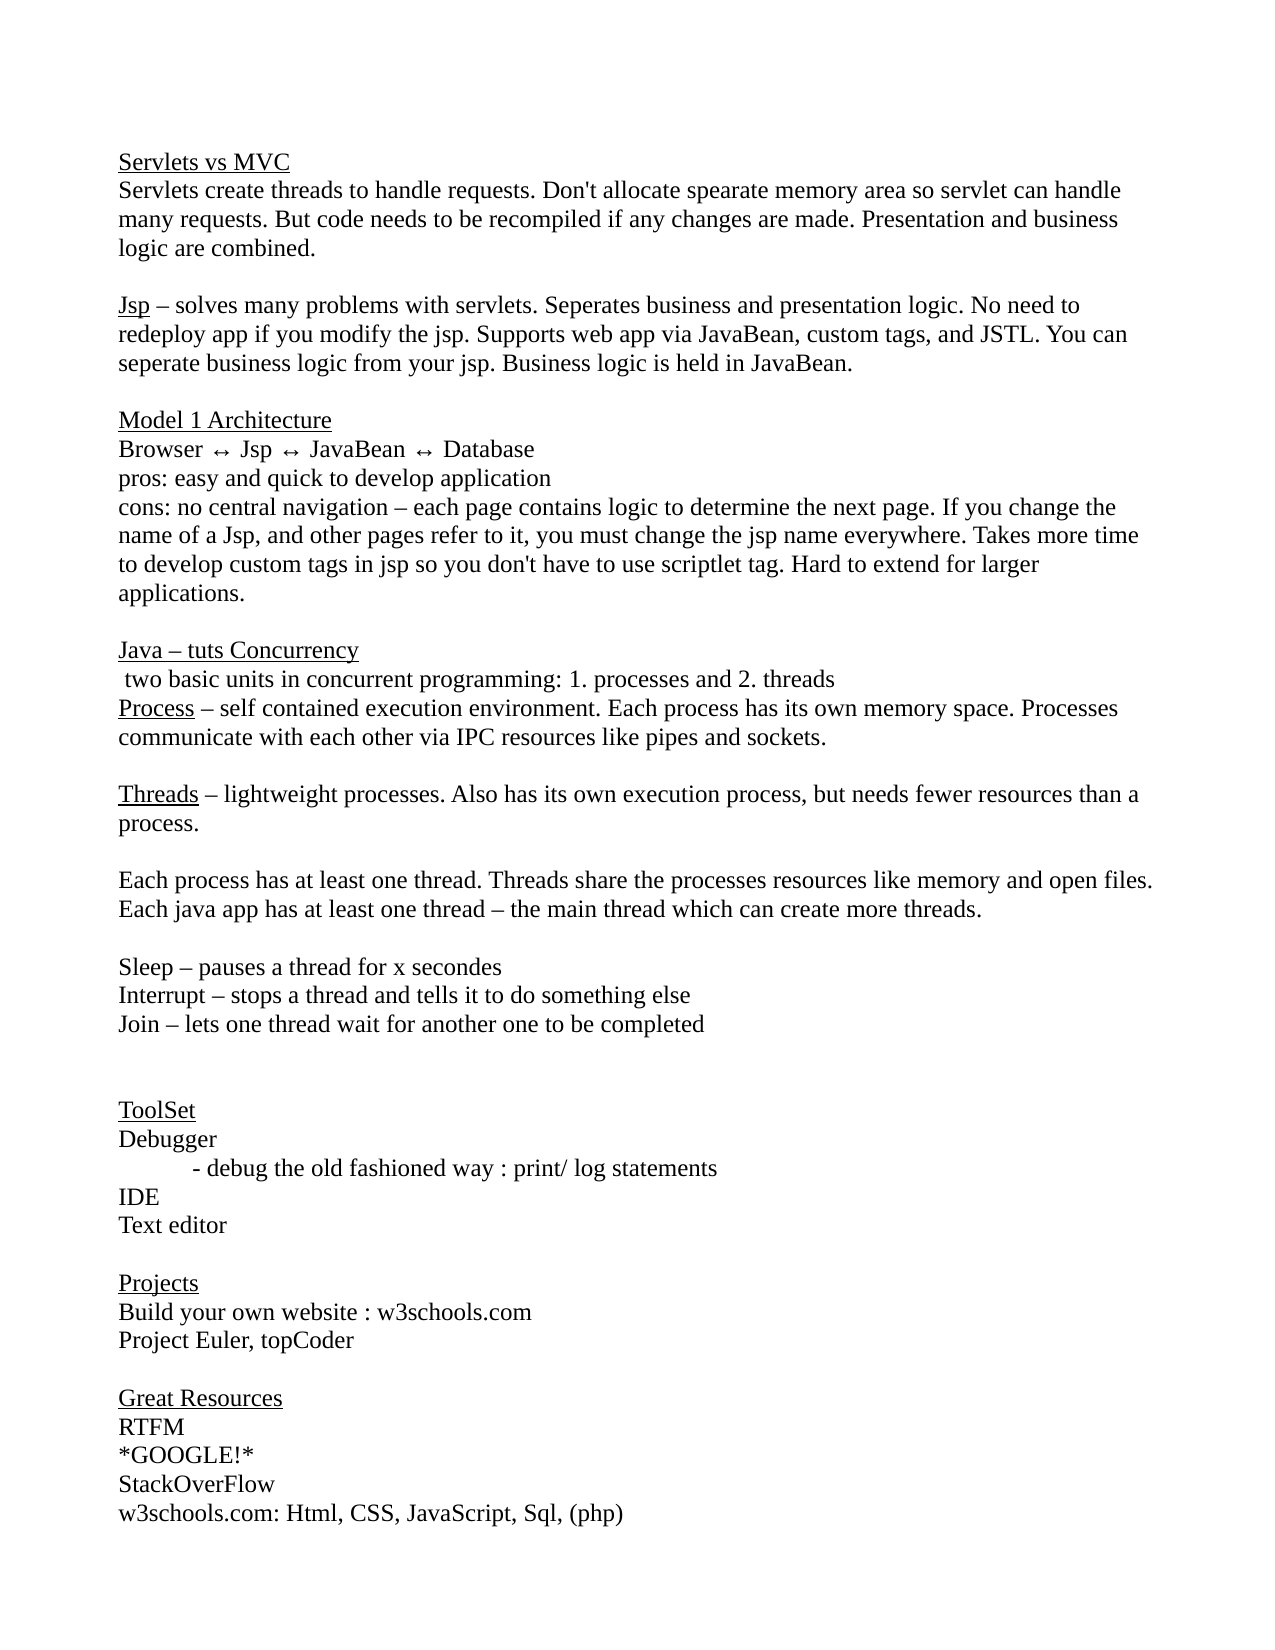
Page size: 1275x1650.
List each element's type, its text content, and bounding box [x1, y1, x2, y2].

text RTFM [118, 1412, 1157, 1441]
text Model 1 Architecture [118, 406, 1157, 434]
text StackOverFlow [118, 1469, 1157, 1498]
text *GOOGLE!* [118, 1441, 1157, 1469]
text Projects [118, 1268, 1157, 1297]
text Text editor [118, 1211, 1157, 1239]
text Interrupt – stops a thread and tells it to do something else [118, 981, 1157, 1009]
text pros: easy and quick to develop application [118, 463, 1157, 492]
text two basic units in concurrent programming: 1. processes and 2. threads [118, 664, 1157, 693]
text Threads – lightweight processes. Also has its own execution process, but needs fewer resources than a process. [118, 779, 1157, 837]
text Servlets create threads to handle requests. Don't allocate spearate memory area so servlet can handle many requests. But code needs to be recompiled if any changes are made. Presentation and business logic are combined. [118, 176, 1157, 262]
text Sleep – pauses a thread for x secondes [118, 952, 1157, 981]
text Join – lets one thread wait for another one to be completed [118, 1009, 1157, 1038]
text Build your own website : w3schools.com [118, 1297, 1157, 1326]
text cons: no central navigation – each page contains logic to determine the next page. If you change the name of a Jsp, and other pages refer to it, you must change the jsp name everywhere. Takes more time to develop custom tags in jsp so you don't have to use scriptlet tag. Hard to extend for larger applications. [118, 492, 1157, 607]
text Java – tuts Concurrency [118, 636, 1157, 664]
text - debug the old fashioned way : print/ log statements [118, 1153, 1157, 1182]
text Each process has at least one thread. Threads share the processes resources like memory and open files. [118, 866, 1157, 894]
text IDE [118, 1182, 1157, 1211]
text w3schools.com: Html, CSS, JavaScript, Sql, (php) [118, 1498, 1157, 1527]
text Project Euler, topCoder [118, 1326, 1157, 1354]
text Process – self contained execution environment. Each process has its own memory space. Processes communicate with each other via IPC resources like pipes and sockets. [118, 693, 1157, 751]
text ToolSet [118, 1096, 1157, 1124]
text Browser ↔ Jsp ↔ JavaBean ↔ Database [118, 434, 1157, 463]
text Great Resources [118, 1383, 1157, 1412]
text Each java app has at least one thread – the main thread which can create more threads. [118, 894, 1157, 923]
text Debugger [118, 1124, 1157, 1153]
text Servlets vs MVC [118, 147, 1157, 176]
text Jsp – solves many problems with servlets. Seperates business and presentation logic. No need to redeploy app if you modify the jsp. Supports web app via JavaBean, custom tags, and JSTL. You can seperate business logic from your jsp. Business logic is held in JavaBean. [118, 291, 1157, 377]
